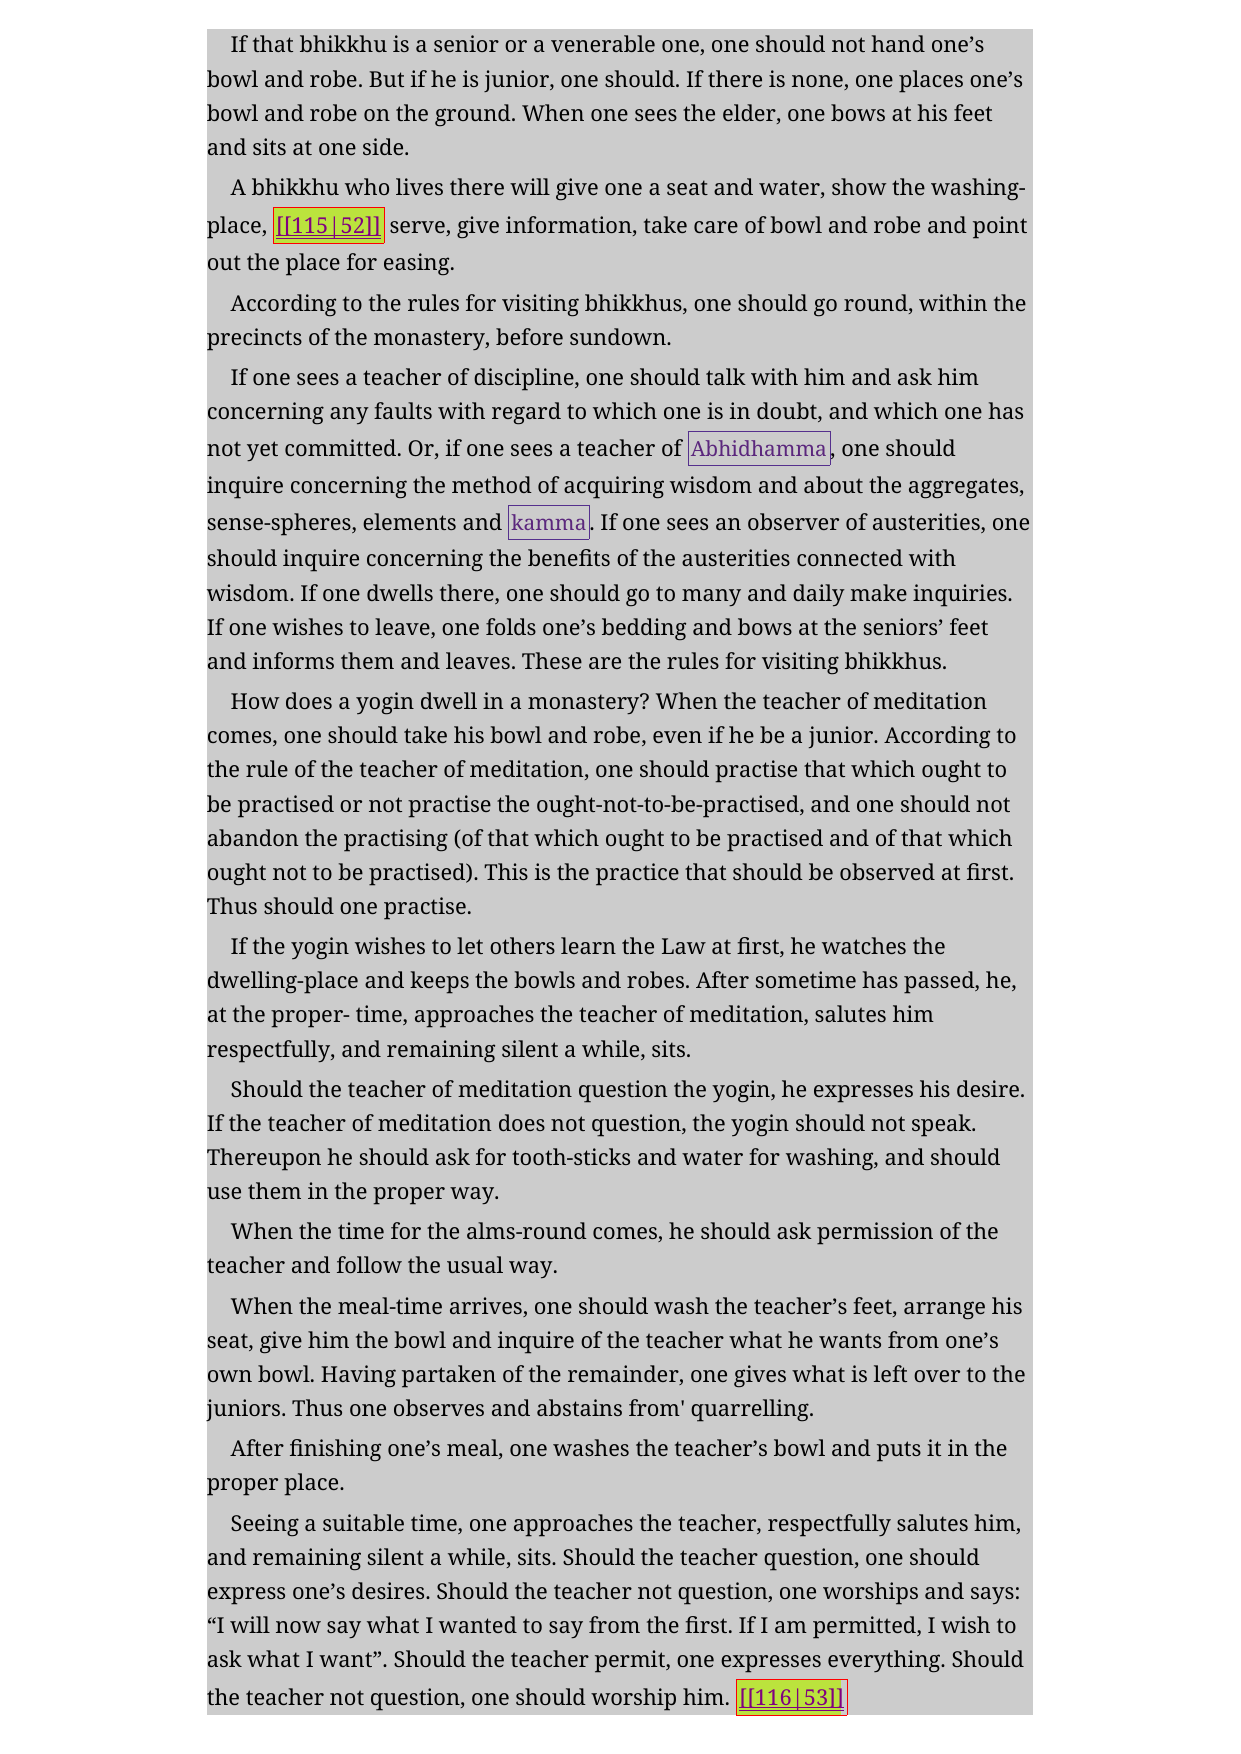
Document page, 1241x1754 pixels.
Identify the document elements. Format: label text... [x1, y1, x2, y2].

text A bhikkhu who lives there will give one a seat and water, show the washing-place, [[115|52]] serve, give information, take care of bowl and robe and point out the place for easing. [207, 172, 1033, 277]
text Should the teacher of meditation question the yogin, he expresses his desire. If the teacher of meditation does not question, the yogin should not speak. Thereupon he should ask for tooth-sticks and water for washing, and should use them in the proper way. [207, 1074, 1033, 1206]
text After finishing one’s meal, one washes the teacher’s bowl and puts it in the proper place. [207, 1433, 1033, 1497]
text How does a yogin dwell in a monastery? When the teacher of meditation comes, one should take his bowl and robe, even if he be a junior. According to the rule of the teacher of meditation, one should practise that which ought to be practised or not practise the ought-not-to-be-practised, and one should not abandon the practising (of that which ought to be practised and of that which ought not to be practised). This is the practice that should be observed at first. Thus should one practise. [207, 686, 1033, 921]
text If one sees a teacher of discipline, one should talk with him and ask him concerning any faults with regard to which one is in doubt, and which one has not yet committed. Or, if one sees a teacher of Abhidhamma, one should inquire concerning the method of acquiring wisdom and about the aggregates, sense-spheres, elements and kamma. If one sees an observer of austerities, one should inquire concerning the benefits of the austerities connected with wisdom. If one dwells there, one should go to many and daily make inquiries. If one wishes to leave, one folds one’s bedding and bows at the seniors’ feet and informs them and leaves. These are the rules for visiting bhikkhus. [207, 362, 1033, 676]
text When the meal-time arrives, one should wash the teacher’s feet, arrange his seat, give him the bowl and inquire of the teacher what he wants from one’s own bowl. Having partaken of the remainder, one gives what is left over to the juniors. Thus one observes and abstains from' quarrelling. [207, 1291, 1033, 1423]
text If the yogin wishes to let others learn the Law at first, he watches the dwelling-place and keeps the bowls and robes. After sometime has passed, he, at the proper- time, approaches the teacher of meditation, salutes him respectfully, and remaining silent a while, sits. [207, 931, 1033, 1063]
text According to the rules for visiting bhikkhus, one should go round, within the precincts of the monastery, before sundown. [207, 287, 1033, 351]
text Seeing a suitable time, one approaches the teacher, respectfully salutes him, and remaining silent a while, sits. Should the teacher question, one should express one’s desires. Should the teacher not question, one worships and says: “I will now say what I wanted to say from the first. If I am permitted, I wish to ask what I want”. Should the teacher permit, one expresses everything. Should the teacher not question, one should worship him. [[116|53]] [207, 1507, 1033, 1715]
text When the time for the alms-round comes, he should ask permission of the teacher and follow the usual way. [207, 1216, 1033, 1280]
text If that bhikkhu is a senior or a venerable one, one should not hand one’s bowl and robe. But if he is junior, one should. If there is none, one places one’s bowl and robe on the ground. When one sees the elder, one bows at his feet and sits at one side. [207, 29, 1033, 162]
